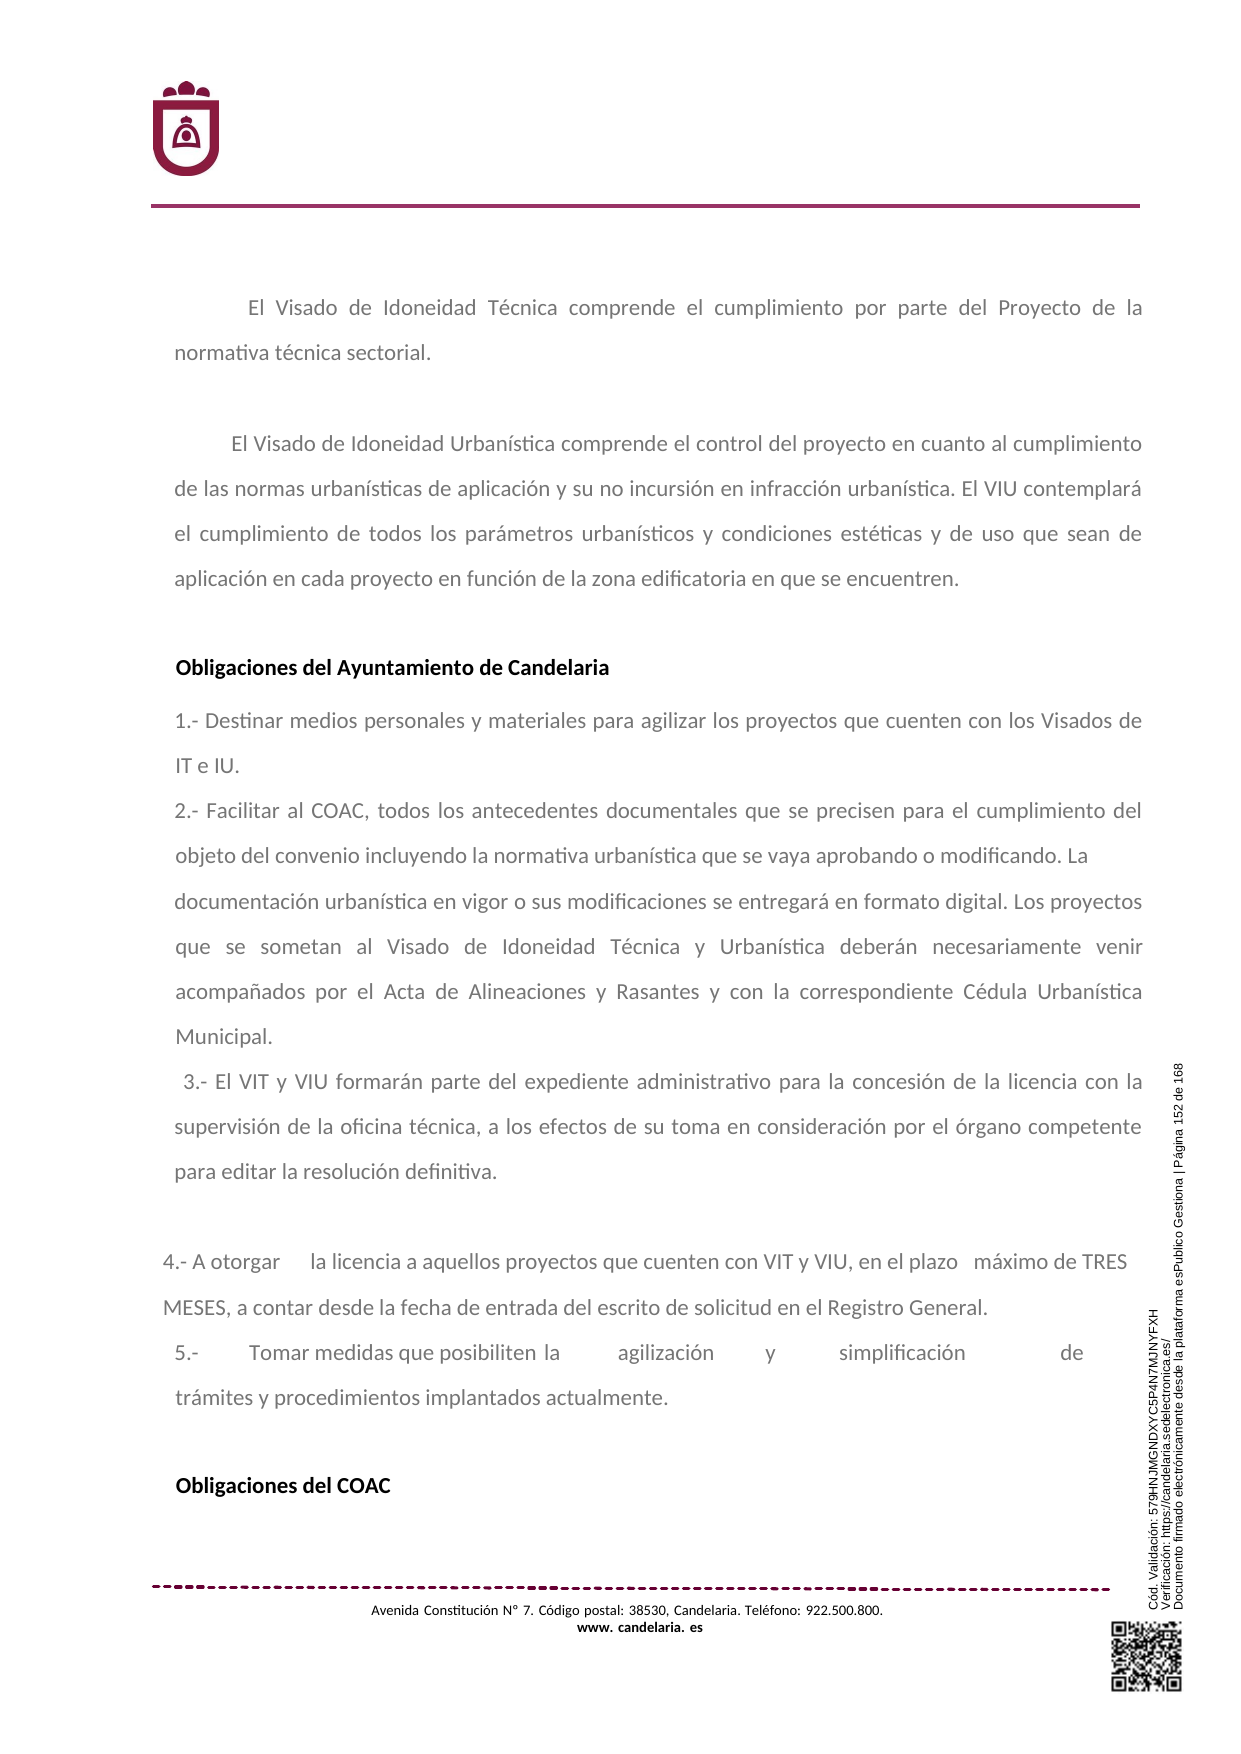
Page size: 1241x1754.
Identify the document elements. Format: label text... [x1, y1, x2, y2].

text Obligaciones del Ayuntamiento de Candelaria [176, 654, 1144, 680]
text El Visado de Idoneidad Técnica comprende el cumplimiento por parte del Proyecto de la normativa técnica sectorial. [174, 293, 1144, 367]
text 3.- El VIT y VIU formarán parte del expediente administrativo para la concesión de la licencia con la supervisión de la oficina técnica, a los efectos de su toma en consideración por el órgano competente para editar la resolución definitiva. [174, 1067, 1144, 1185]
text 2.- Facilitar al COAC, todos los antecedentes documentales que se precisen para el cumplimiento del objeto del convenio incluyendo la normativa urbanística que se vaya aprobando o modificando. La [174, 797, 1144, 870]
text 1.- Destinar medios personales y materiales para agilizar los proyectos que cuenten con los Visados de IT e IU. [174, 706, 1144, 779]
text documentación urbanística en vigor o sus modificaciones se entregará en formato digital. Los proyectos que se sometan al Visado de Idoneidad Técnica y Urbanística deberán necesariamente venir acompañados por el Acta de Alineaciones y Rasantes y con la correspondiente Cédula Urbanística Municipal. [174, 887, 1144, 1050]
text 5.- Tomar medidas que posibiliten la agilización y simplificación de trámites y procedimientos implantados actualmente. [174, 1338, 1144, 1411]
text Obligaciones del COAC [176, 1473, 1144, 1499]
text 4.- A otorgar la licencia a aquellos proyectos que cuenten con VIT y VIU, en el plazo máximo de TRES MESES, a contar desde la fecha de entrada del escrito de solicitud en el Registro General. [163, 1247, 1144, 1321]
text El Visado de Idoneidad Urbanística comprende el control del proyecto en cuanto al cumplimiento de las normas urbanísticas de aplicación y su no incursión en infracción urbanística. El VIU contemplará el cumplimiento de todos los parámetros urbanísticos y condiciones estéticas y de uso que sean de aplicación en cada proyecto en función de la zona edificatoria en que se encuentren. [174, 429, 1144, 592]
